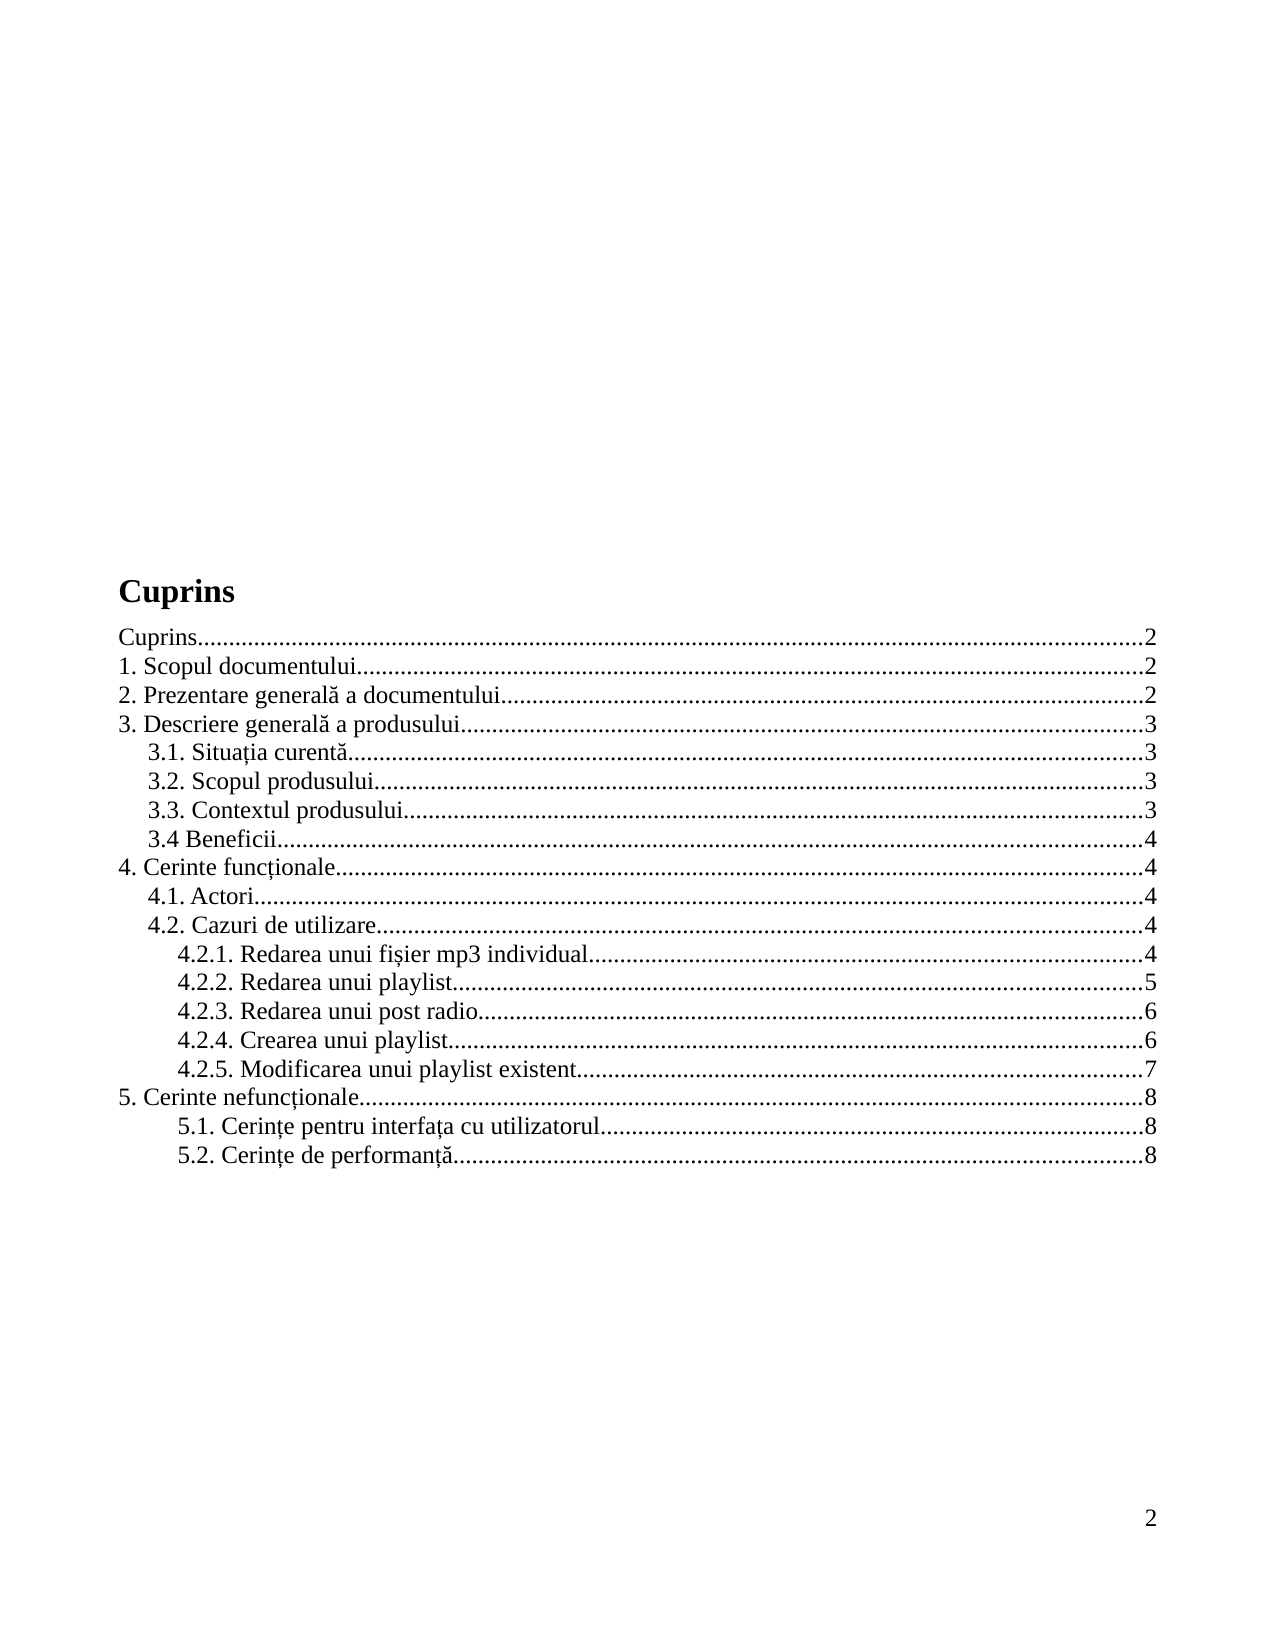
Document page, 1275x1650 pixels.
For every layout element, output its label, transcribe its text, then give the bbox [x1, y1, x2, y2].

text 3.1. Situația curentă 3 [148, 737, 1157, 766]
text 4.2. Cazuri de utilizare 4 [148, 910, 1157, 939]
text 1. Scopul documentului 2 [118, 651, 1157, 680]
subtitle Cuprins [118, 572, 1157, 610]
text 4.2.1. Redarea unui fișier mp3 individual 4 [177, 939, 1157, 967]
text 4.1. Actori 4 [148, 881, 1157, 910]
text 5. Cerinte nefuncționale 8 [118, 1082, 1157, 1111]
text 3.3. Contextul produsului 3 [148, 795, 1157, 824]
text 4.2.2. Redarea unui playlist 5 [177, 967, 1157, 996]
text 4.2.3. Redarea unui post radio 6 [177, 996, 1157, 1025]
text 3.2. Scopul produsului 3 [148, 766, 1157, 795]
text 5.2. Cerințe de performanță 8 [177, 1140, 1157, 1169]
text 2. Prezentare generală a documentului 2 [118, 680, 1157, 709]
text 3. Descriere generală a produsului 3 [118, 709, 1157, 737]
text 3.4 Beneficii 4 [148, 824, 1157, 852]
text Cuprins 2 [118, 622, 1157, 651]
text 5.1. Cerințe pentru interfața cu utilizatorul 8 [177, 1111, 1157, 1140]
text 4.2.4. Crearea unui playlist 6 [177, 1025, 1157, 1054]
text 4.2.5. Modificarea unui playlist existent 7 [177, 1054, 1157, 1082]
text 4. Cerinte funcționale 4 [118, 852, 1157, 881]
